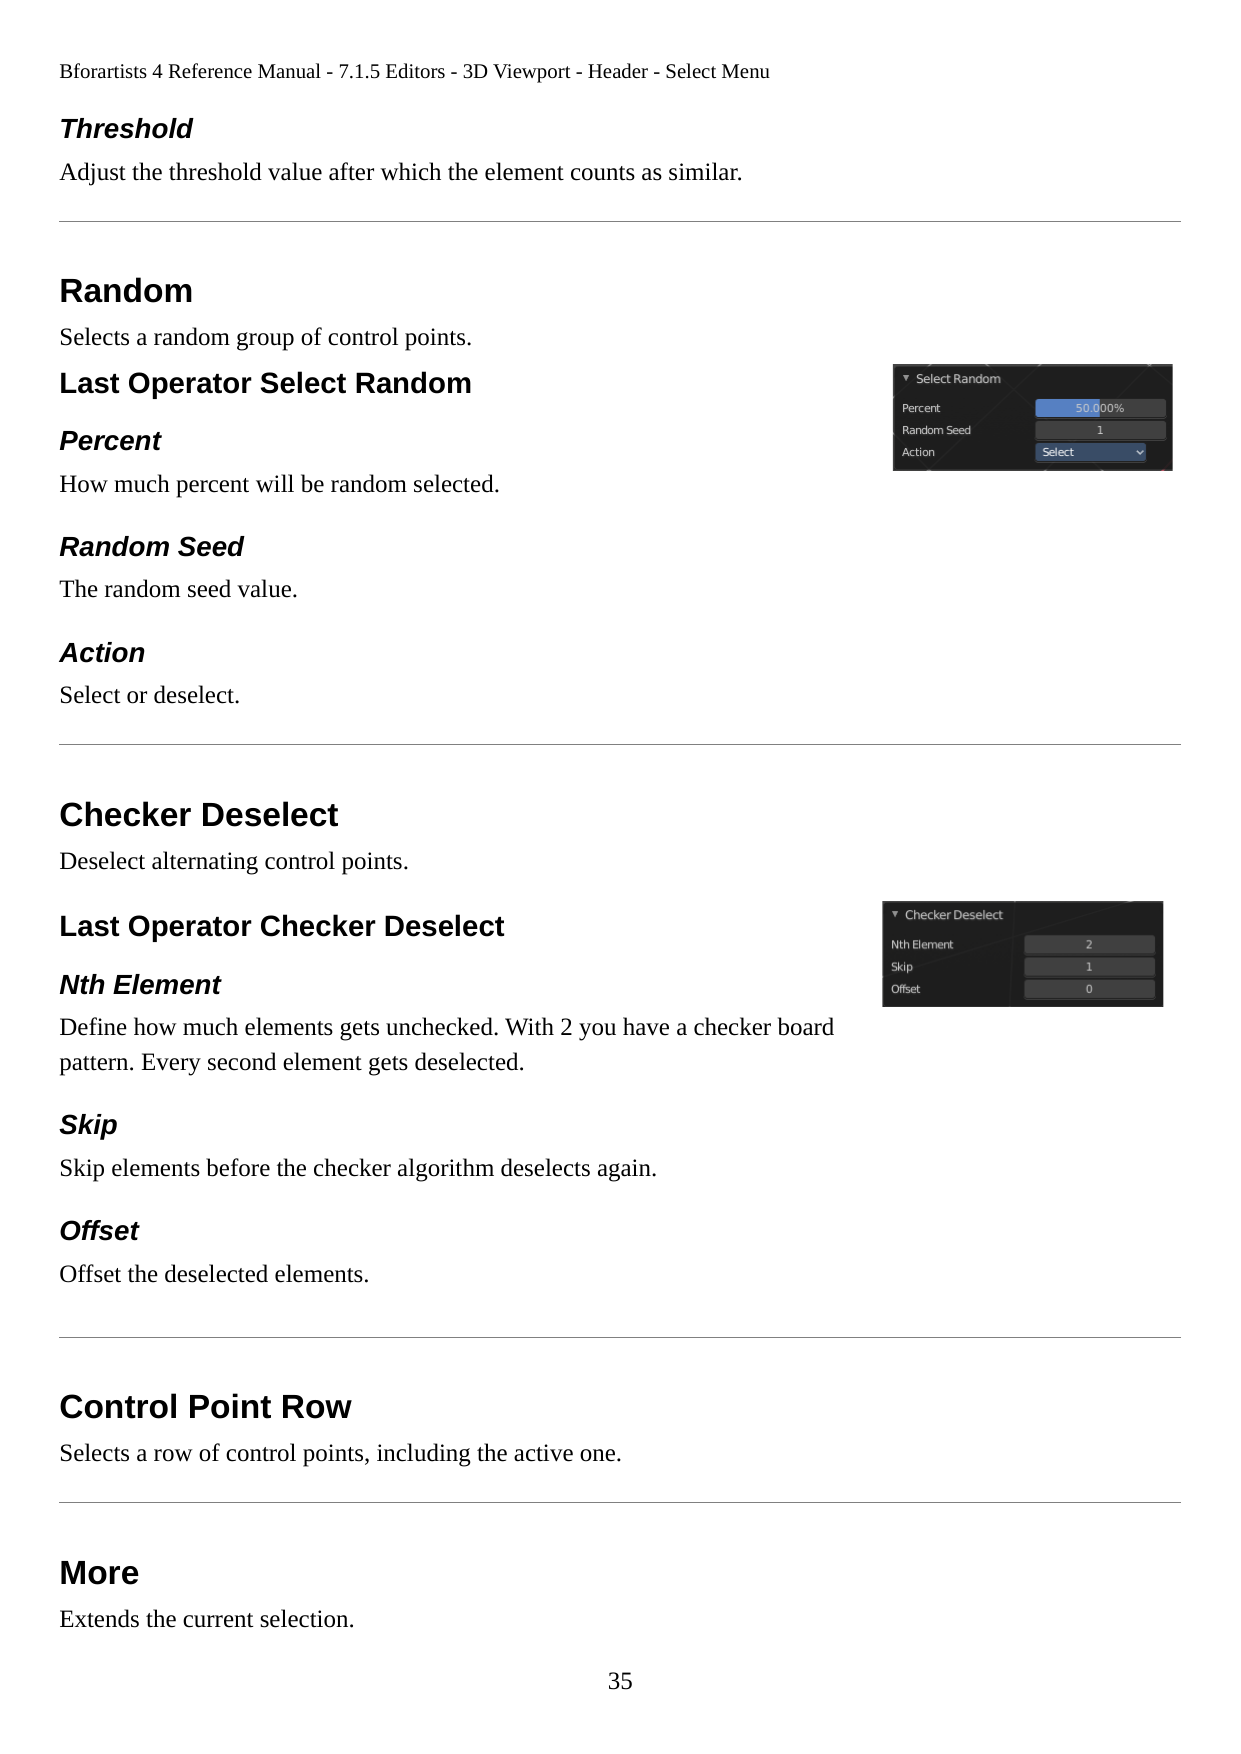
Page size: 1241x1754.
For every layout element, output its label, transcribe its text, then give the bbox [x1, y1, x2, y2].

text How much percent will be random selected. [59, 469, 1181, 497]
subtitle Skip [59, 1108, 1181, 1140]
subtitle Random [59, 271, 1181, 310]
subtitle [1164, 968, 1181, 1000]
subtitle Offset [59, 1214, 1181, 1246]
text Select or deselect. [59, 681, 1181, 709]
text The random seed value. [59, 574, 1181, 603]
text Selects a random group of control points. [59, 322, 1181, 351]
text Skip elements before the checker algorithm deselects again. [59, 1153, 1181, 1182]
subtitle [1173, 424, 1181, 456]
subtitle Threshold [59, 113, 1181, 144]
subtitle More [59, 1552, 1181, 1591]
subtitle Checker Deselect [59, 794, 1181, 833]
picture [892, 364, 1173, 471]
text Deselect alternating control points. [59, 846, 1181, 874]
text Offset the deselected elements. [59, 1259, 1181, 1288]
subtitle Last Operator Select Random [59, 366, 892, 399]
text Define how much elements gets unchecked. With 2 you have a checker board pattern. Every second element gets deselected. [59, 1012, 1181, 1076]
picture [882, 901, 1164, 1007]
subtitle Nth Element [59, 968, 882, 1000]
subtitle Action [59, 636, 1181, 668]
subtitle Random Seed [59, 530, 1181, 562]
subtitle Control Point Row [59, 1387, 1181, 1426]
text Extends the current selection. [59, 1604, 1181, 1632]
subtitle Percent [59, 424, 892, 456]
subtitle Last Operator Checker Deselect [59, 909, 882, 943]
text Selects a row of control points, including the active one. [59, 1438, 1181, 1467]
text Adjust the threshold value after which the element counts as similar. [59, 157, 1181, 186]
